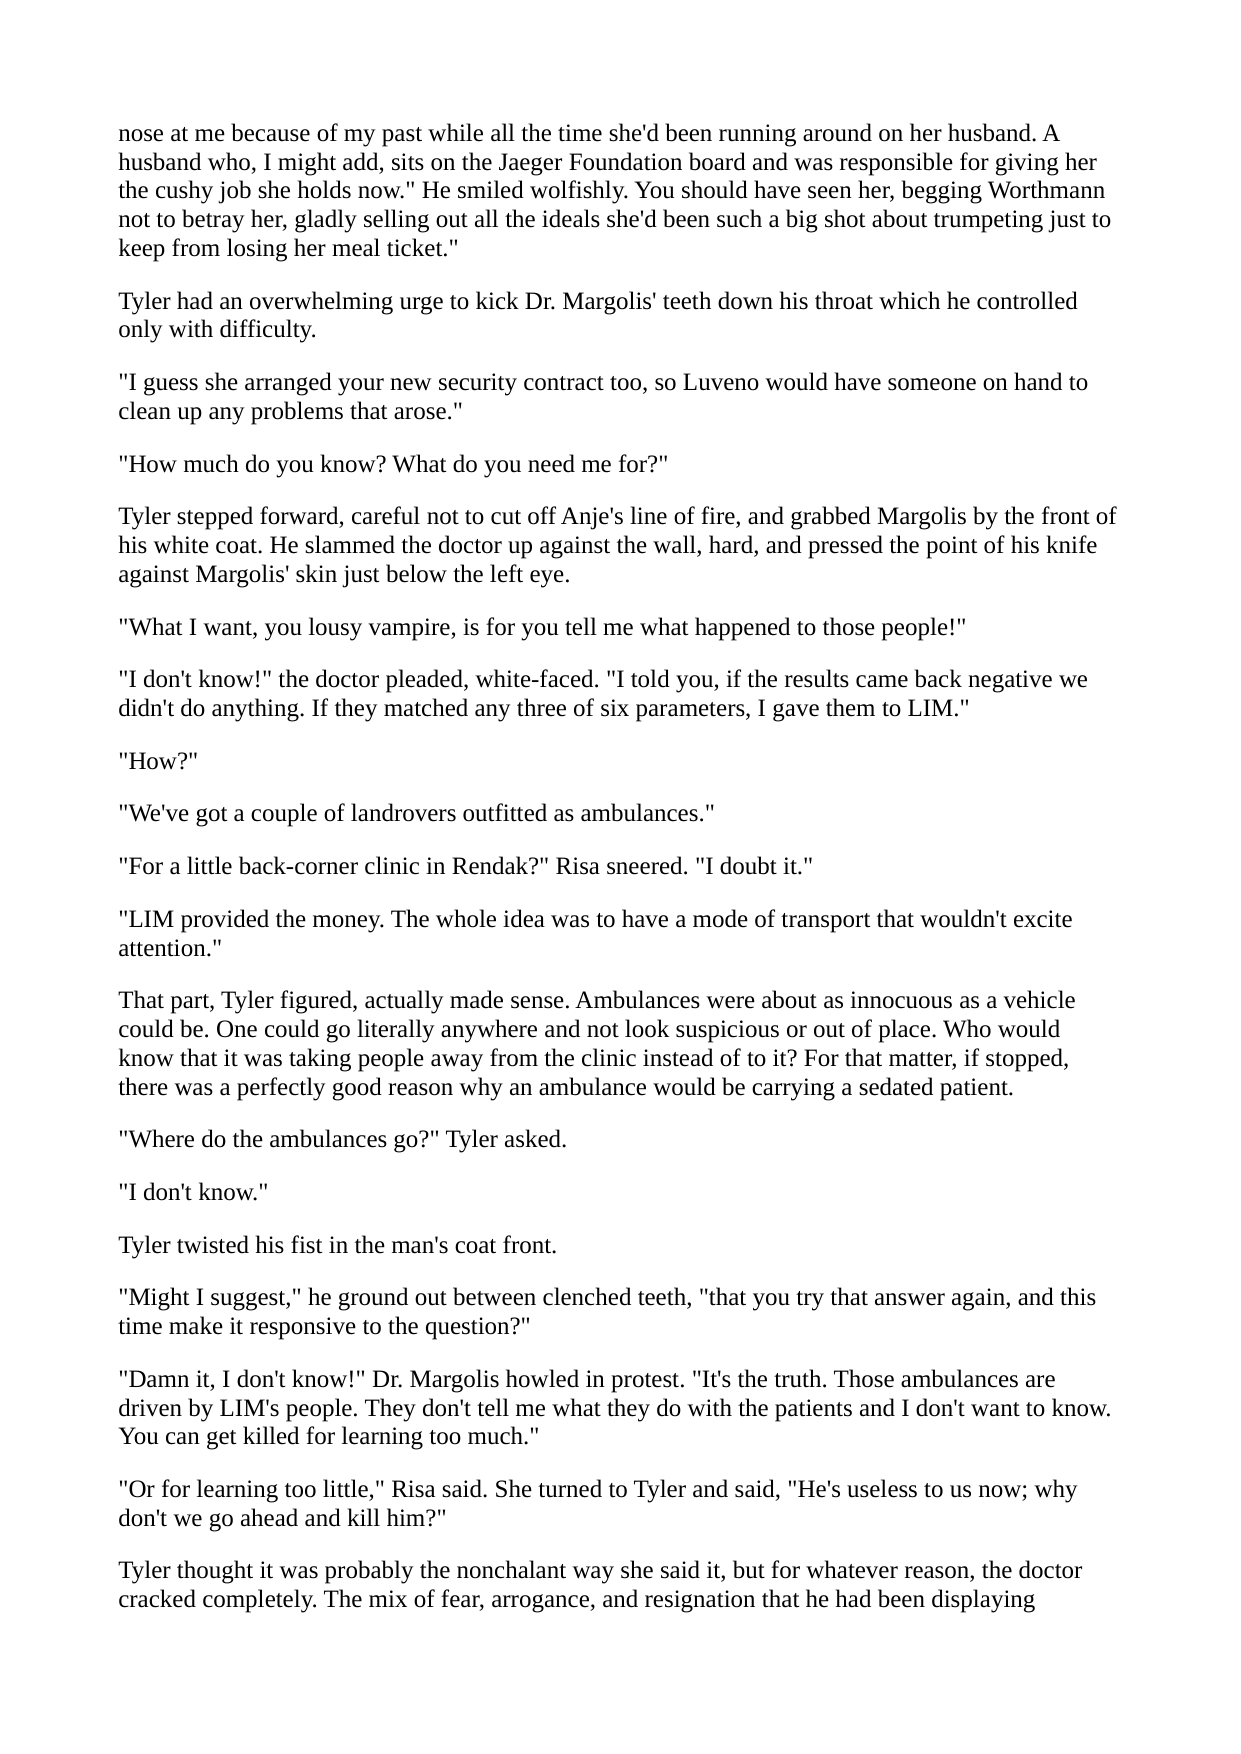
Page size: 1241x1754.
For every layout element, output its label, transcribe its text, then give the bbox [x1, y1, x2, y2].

text That part, Tyler figured, actually made sense. Ambulances were about as innocuous as a vehicle could be. One could go literally anywhere and not look suspicious or out of place. Who would know that it was taking people away from the clinic instead of to it? For that matter, if stopped, there was a perfectly good reason why an ambulance would be carrying a sedated patient. [118, 985, 1122, 1100]
text "I don't know!" the doctor pleaded, white-faced. "I told you, if the results came back negative we didn't do anything. If they matched any three of six parameters, I gave them to LIM." [118, 664, 1122, 722]
text "How?" [118, 746, 1122, 774]
text "Damn it, I don't know!" Dr. Margolis howled in protest. "It's the truth. Those ambulances are driven by LIM's people. They don't tell me what they do with the patients and I don't want to know. You can get killed for learning too much." [118, 1364, 1122, 1450]
text nose at me because of my past while all the time she'd been running around on her husband. A husband who, I might add, sits on the Jaeger Foundation board and was responsible for giving her the cushy job she holds now." He smiled wolfishly. You should have seen her, begging Worthmann not to betray her, gladly selling out all the ideals she'd been such a big shot about trumpeting just to keep from losing her meal ticket." [118, 118, 1122, 262]
text "Might I suggest," he ground out between clenched teeth, "that you try that answer again, and this time make it responsive to the question?" [118, 1282, 1122, 1340]
text "We've got a couple of landrovers outfitted as ambulances." [118, 798, 1122, 827]
text "Or for learning too little," Risa said. She turned to Tyler and said, "He's useless to us now; why don't we go ahead and kill him?" [118, 1474, 1122, 1532]
text "I guess she arranged your new security contract too, so Luveno would have someone on hand to clean up any problems that arose." [118, 367, 1122, 425]
text Tyler thought it was probably the nonchalant way she said it, but for whatever reason, the doctor cracked completely. The mix of fear, arrogance, and resignation that he had been displaying [118, 1556, 1122, 1613]
text "LIM provided the money. The whole idea was to have a mode of transport that wouldn't excite attention." [118, 904, 1122, 961]
text "How much do you know? What do you need me for?" [118, 449, 1122, 477]
text Tyler stepped forward, careful not to cut off Anje's line of fire, and grabbed Margolis by the front of his white coat. He slammed the doctor up against the wall, hard, and pressed the point of his knife against Margolis' skin just below the left eye. [118, 501, 1122, 588]
text Tyler twisted his fist in the man's coat front. [118, 1230, 1122, 1258]
text Tyler had an overwhelming urge to kick Dr. Margolis' teeth down his throat which he controlled only with difficulty. [118, 286, 1122, 343]
text "What I want, you lousy vampire, is for you tell me what happened to those people!" [118, 612, 1122, 640]
text "Where do the ambulances go?" Tyler asked. [118, 1124, 1122, 1153]
text "I don't know." [118, 1177, 1122, 1206]
text "For a little back-corner clinic in Rendak?" Risa sneered. "I doubt it." [118, 851, 1122, 880]
